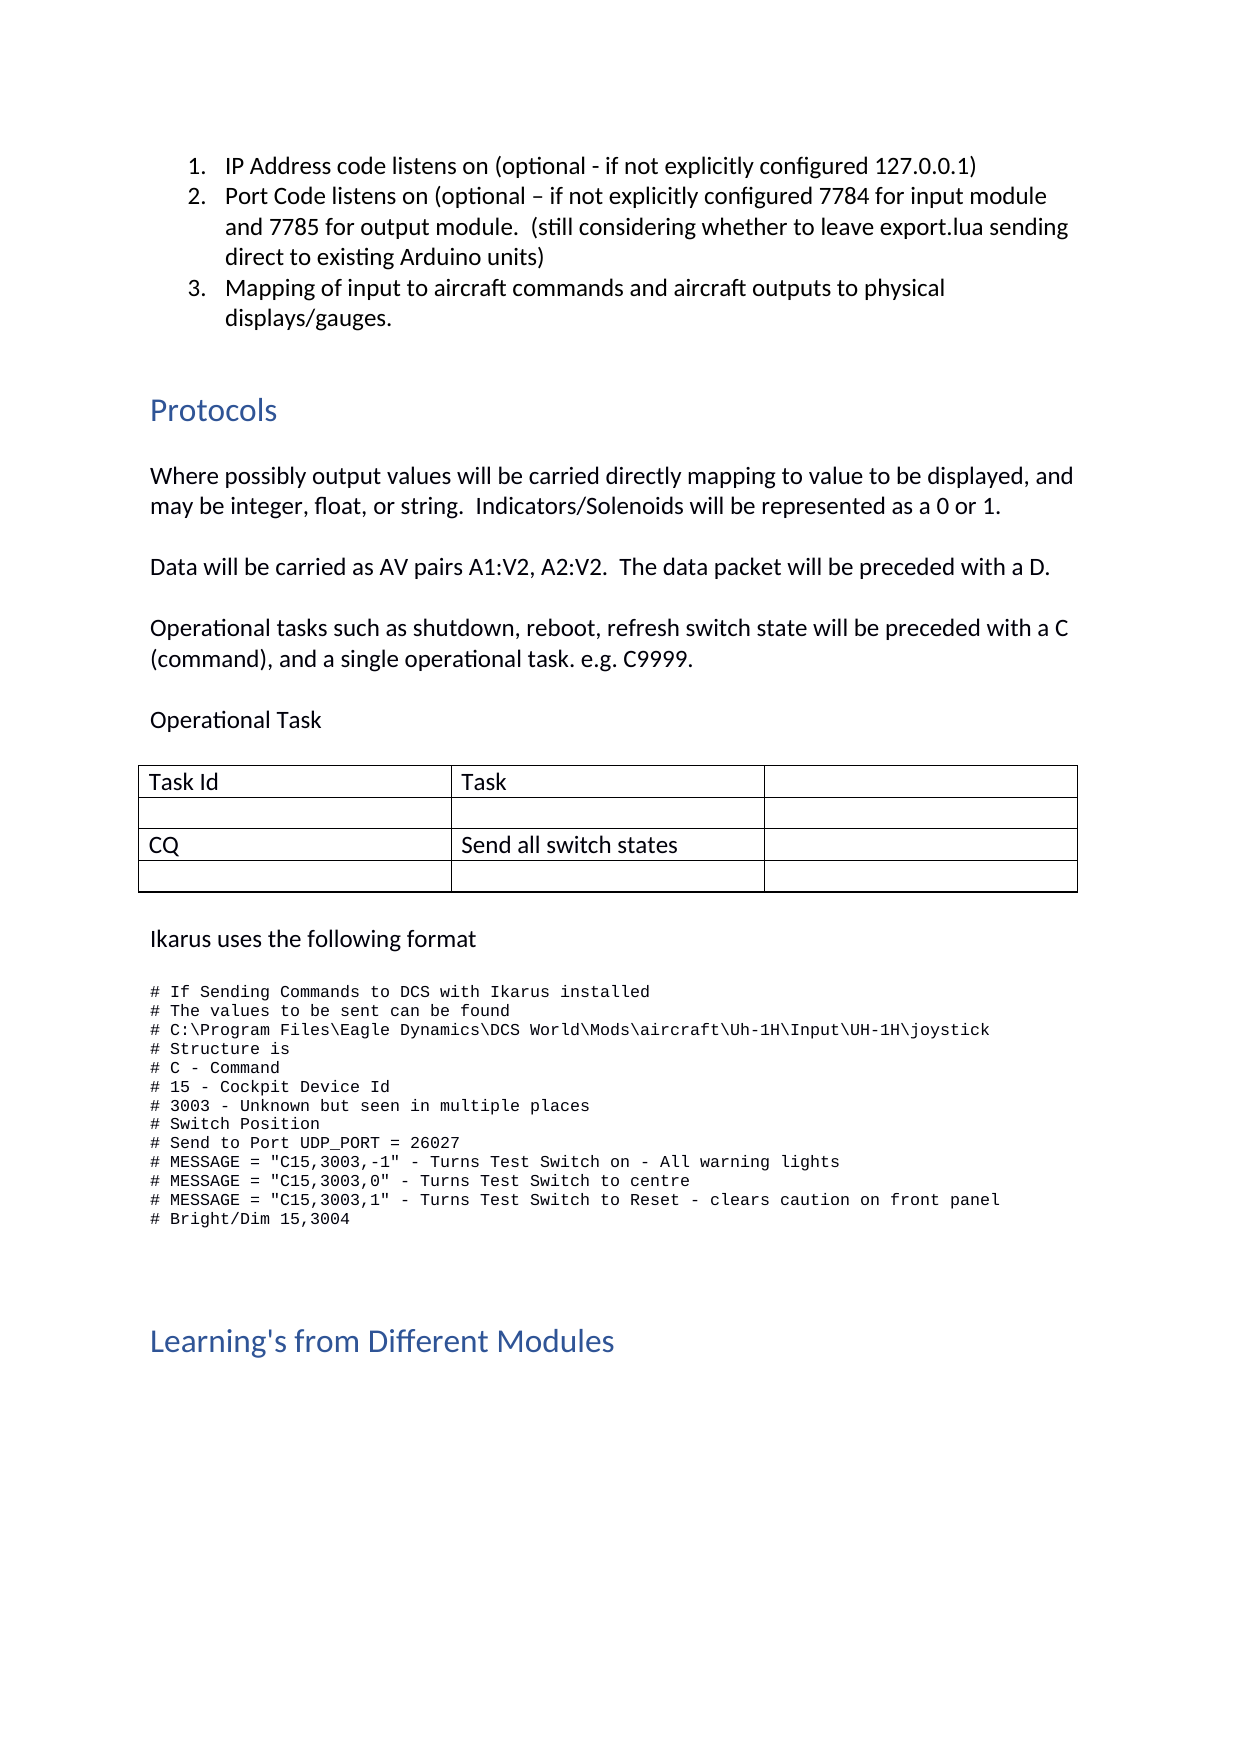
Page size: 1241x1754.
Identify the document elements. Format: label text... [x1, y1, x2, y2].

text Data will be carried as AV pairs A1:V2, A2:V2. The data packet will be preceded with a D. [150, 551, 1090, 582]
table_cell [765, 861, 1077, 891]
subtitle Learning's from Different Modules [150, 1320, 1090, 1361]
text Where possibly output values will be carried directly mapping to value to be displayed, and may be integer, float, or string. Indicators/Solenoids will be represented as a 0 or 1. [150, 460, 1090, 521]
table_header [765, 766, 1077, 797]
text Operational Task [150, 704, 1090, 734]
text # Bright/Dim 15,3004 [150, 1210, 1090, 1229]
table_header Task [452, 766, 764, 797]
list IP Address code listens on (optional - if not explicitly configured 127.0.0.1) [187, 150, 1090, 181]
text # If Sending Commands to DCS with Ikarus installed [150, 984, 1090, 1003]
text # C:\Program Files\Eagle Dynamics\DCS World\Mods\aircraft\Uh-1H\Input\UH-1H\joystick [150, 1022, 1090, 1041]
text # C - Command [150, 1059, 1090, 1078]
table_cell CQ [139, 829, 451, 860]
table_cell [452, 861, 764, 891]
table_cell [452, 798, 764, 828]
text # The values to be sent can be found [150, 1003, 1090, 1022]
table_cell Send all switch states [452, 829, 764, 860]
subtitle Protocols [150, 389, 1090, 429]
table_cell [765, 798, 1077, 828]
list Port Code listens on (optional – if not explicitly configured 7784 for input module and 7785 for output module. (still considering whether to leave export.lua sending direct to existing Arduino units) [187, 181, 1090, 272]
text # Send to Port UDP_PORT = 26027 [150, 1135, 1090, 1154]
text # 15 - Cockpit Device Id [150, 1078, 1090, 1097]
text Operational tasks such as shutdown, reboot, refresh switch state will be preceded with a C (command), and a single operational task. e.g. C9999. [150, 612, 1090, 673]
text # MESSAGE = "C15,3003,0" - Turns Test Switch to centre [150, 1172, 1090, 1191]
text # Switch Position [150, 1116, 1090, 1135]
text # 3003 - Unknown but seen in multiple places [150, 1097, 1090, 1116]
table_header Task Id [139, 766, 451, 797]
table_cell [765, 829, 1077, 860]
text # MESSAGE = "C15,3003,1" - Turns Test Switch to Reset - clears caution on front panel [150, 1191, 1090, 1210]
table_cell [139, 861, 451, 891]
text # Structure is [150, 1041, 1090, 1059]
table_cell [139, 798, 451, 828]
text # MESSAGE = "C15,3003,-1" - Turns Test Switch on - All warning lights [150, 1154, 1090, 1172]
list Mapping of input to aircraft commands and aircraft outputs to physical displays/gauges. [187, 272, 1090, 333]
text Ikarus uses the following format [150, 923, 1090, 953]
